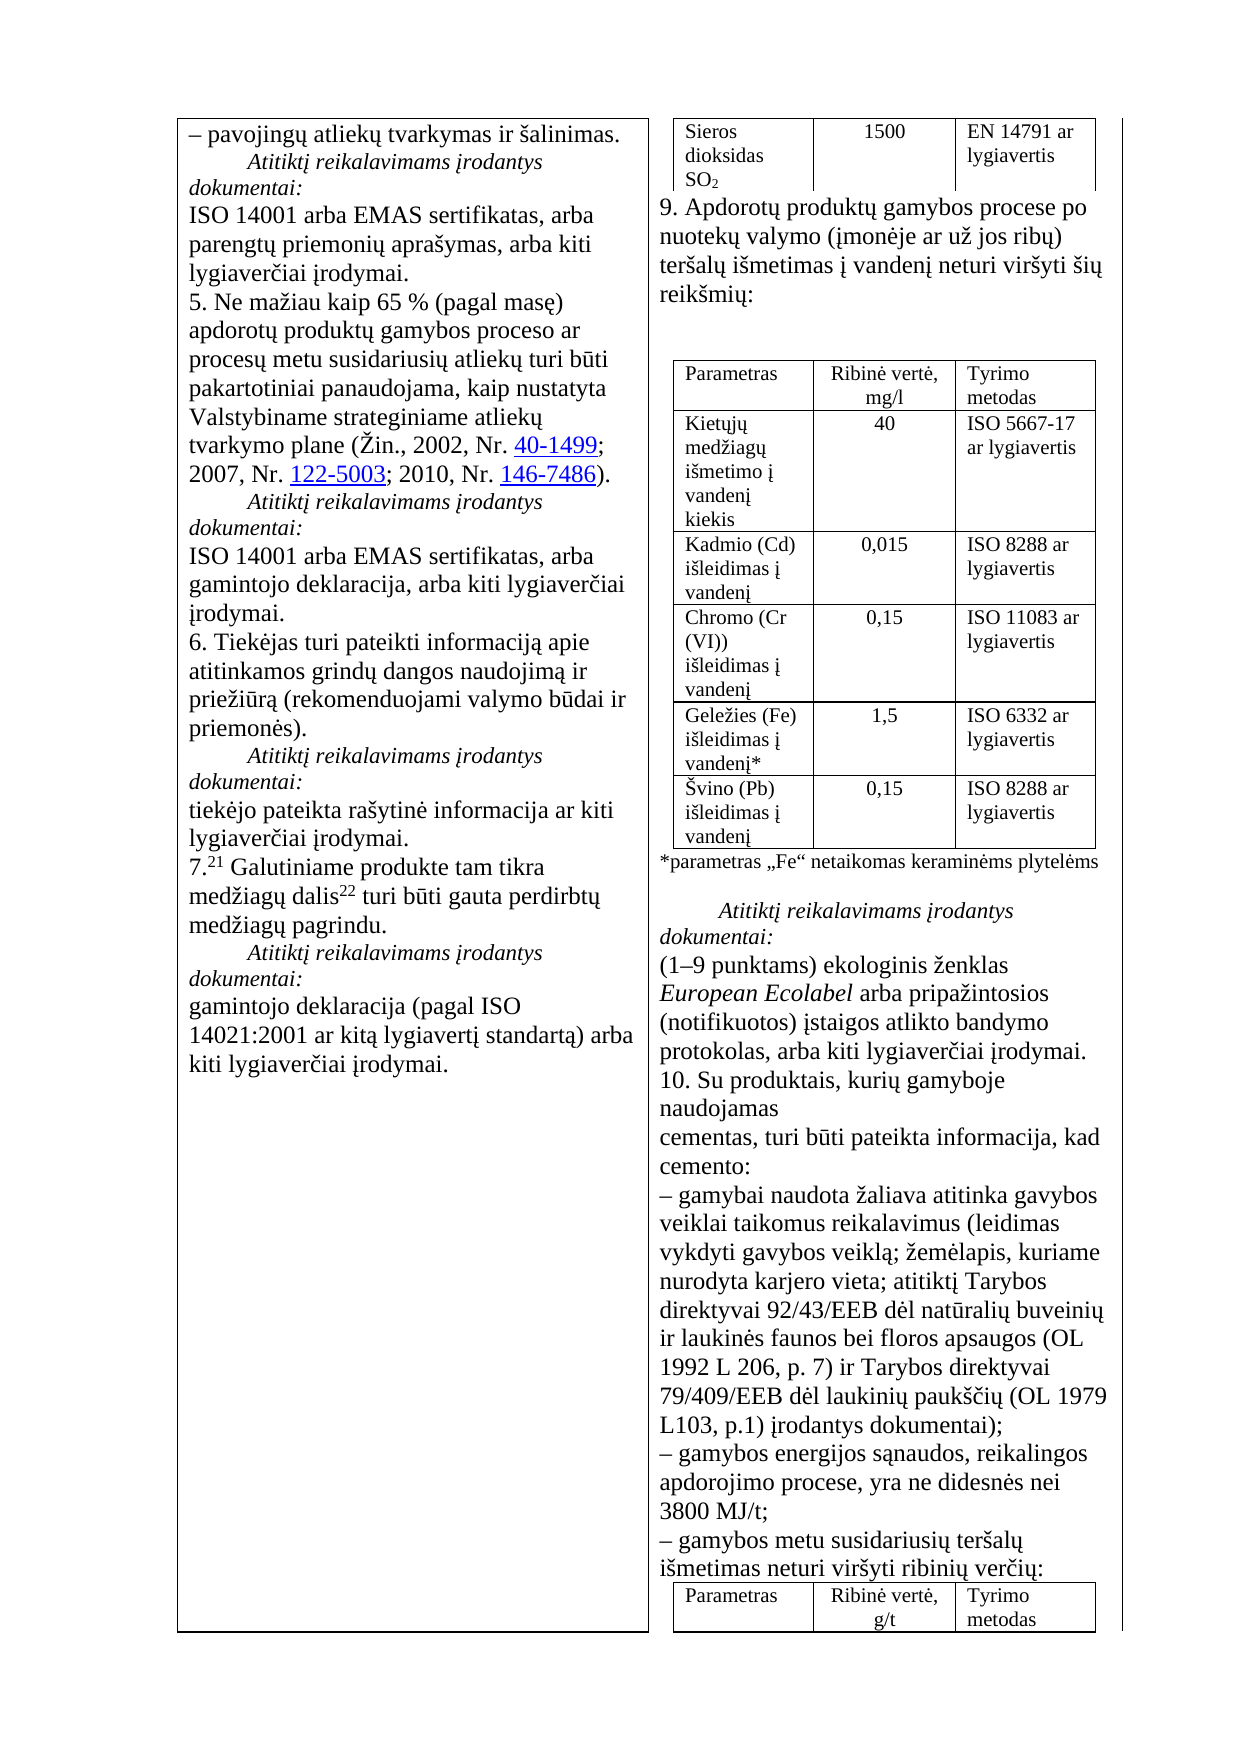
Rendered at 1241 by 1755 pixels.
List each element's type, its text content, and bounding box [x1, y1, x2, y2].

table_cell [1096, 701, 1122, 775]
table_cell Chromo (Cr (VI)) išleidimas į vandenį [674, 605, 813, 701]
table_cell ISO 11083 ar lygiavertis [956, 605, 1095, 701]
table_cell 1,5 [814, 703, 955, 775]
table_cell [649, 701, 673, 775]
table_cell [649, 360, 673, 409]
table_cell [1096, 360, 1122, 409]
table_cell Tyrimo metodas [956, 361, 1095, 409]
table_cell ISO 6332 ar lygiavertis [956, 703, 1095, 775]
table_cell [649, 118, 673, 191]
table_cell Ribinė vertė, g/t [814, 1583, 955, 1631]
table_cell Tyrimo metodas [956, 1583, 1095, 1631]
table_cell Sieros dioksidas SO2 [674, 119, 813, 191]
table_cell 40 [814, 411, 955, 531]
table_cell ISO 8288 ar lygiavertis [956, 532, 1095, 604]
table_cell [1096, 775, 1122, 848]
table_cell [649, 1582, 673, 1631]
table_cell *parametras „Fe“ netaikomas keraminėms plytelėms Atitiktį reikalavimams įrodantys dokumentai: (1–9 punktams) ekologinis ženklas European Ecolabel arba pripažintosios (notifikuotos) įstaigos atlikto bandymo protokolas, arba kiti lygiaverčiai įrodymai. 10. Su produktais, kurių gamyboje naudojamas cementas, turi būti pateikta informacija, kad cemento: – gamybai naudota žaliava atitinka gavybos veiklai taikomus reikalavimus (leidimas vykdyti gavybos veiklą; žemėlapis, kuriame nurodyta karjero vieta; atitiktį Tarybos direktyvai 92/43/EEB dėl natūralių buveinių ir laukinės faunos bei floros apsaugos (OL 1992 L 206, p. 7) ir Tarybos direktyvai 79/409/EEB dėl laukinių paukščių (OL 1979 L103, p.1) įrodantys dokumentai); – gamybos energijos sąnaudos, reikalingos apdorojimo procese, yra ne didesnės nei 3800 MJ/t; – gamybos metu susidariusių teršalų išmetimas neturi viršyti ribinių verčių: [649, 848, 1122, 1582]
table_cell Ribinė vertė, mg/l [814, 361, 955, 409]
table_cell 0,015 [814, 532, 955, 604]
table_cell Švino (Pb) išleidimas į vandenį [674, 776, 813, 848]
table_cell [1096, 604, 1122, 701]
table_cell ISO 5667-17 ar lygiavertis [956, 411, 1095, 531]
table_cell [649, 531, 673, 604]
table_cell Kietųjų medžiagų išmetimo į vandenį kiekis [674, 411, 813, 531]
table_cell [1096, 531, 1122, 604]
table_cell ISO 8288 ar lygiavertis [956, 776, 1095, 848]
table_cell 9. Apdorotų produktų gamybos procese po nuotekų valymo (įmonėje ar už jos ribų) teršalų išmetimas į vandenį neturi viršyti šių reikšmių: [649, 191, 1122, 360]
table_cell Kadmio (Cd) išleidimas į vandenį [674, 532, 813, 604]
table_cell Parametras [674, 1583, 813, 1631]
table_cell Parametras [674, 361, 813, 409]
table_cell 0,15 [814, 605, 955, 701]
table_cell 1500 [814, 119, 955, 191]
table_cell [649, 775, 673, 848]
table_cell EN 14791 ar lygiavertis [956, 119, 1095, 191]
table_cell 0,15 [814, 776, 955, 848]
table_cell [1096, 118, 1122, 191]
table_cell [1096, 1582, 1122, 1631]
table_cell – pavojingų atliekų tvarkymas ir šalinimas. Atitiktį reikalavimams įrodantys dokumentai: ISO 14001 arba EMAS sertifikatas, arba parengtų priemonių aprašymas, arba kiti lygiaverčiai įrodymai. 5. Ne mažiau kaip 65 % (pagal masę) apdorotų produktų gamybos proceso ar procesų metu susidariusių atliekų turi būti pakartotiniai panaudojama, kaip nustatyta Valstybiname strateginiame atliekų tvarkymo plane (Žin., 2002, Nr. 40-1499; 2007, Nr. 122-5003; 2010, Nr. 146-7486). Atitiktį reikalavimams įrodantys dokumentai: ISO 14001 arba EMAS sertifikatas, arba gamintojo deklaracija, arba kiti lygiaverčiai įrodymai. 6. Tiekėjas turi pateikti informaciją apie atitinkamos grindų dangos naudojimą ir priežiūrą (rekomenduojami valymo būdai ir priemonės). Atitiktį reikalavimams įrodantys dokumentai: tiekėjo pateikta rašytinė informacija ar kiti lygiaverčiai įrodymai. 7.21 Galutiniame produkte tam tikra medžiagų dalis22 turi būti gauta perdirbtų medžiagų pagrindu. Atitiktį reikalavimams įrodantys dokumentai: gamintojo deklaracija (pagal ISO 14021:2001 ar kitą lygiavertį standartą) arba kiti lygiaverčiai įrodymai. [178, 119, 648, 1631]
table_cell Geležies (Fe) išleidimas į vandenį* [674, 703, 813, 775]
table_cell [649, 410, 673, 531]
table_cell [1096, 410, 1122, 531]
table_cell [649, 604, 673, 701]
